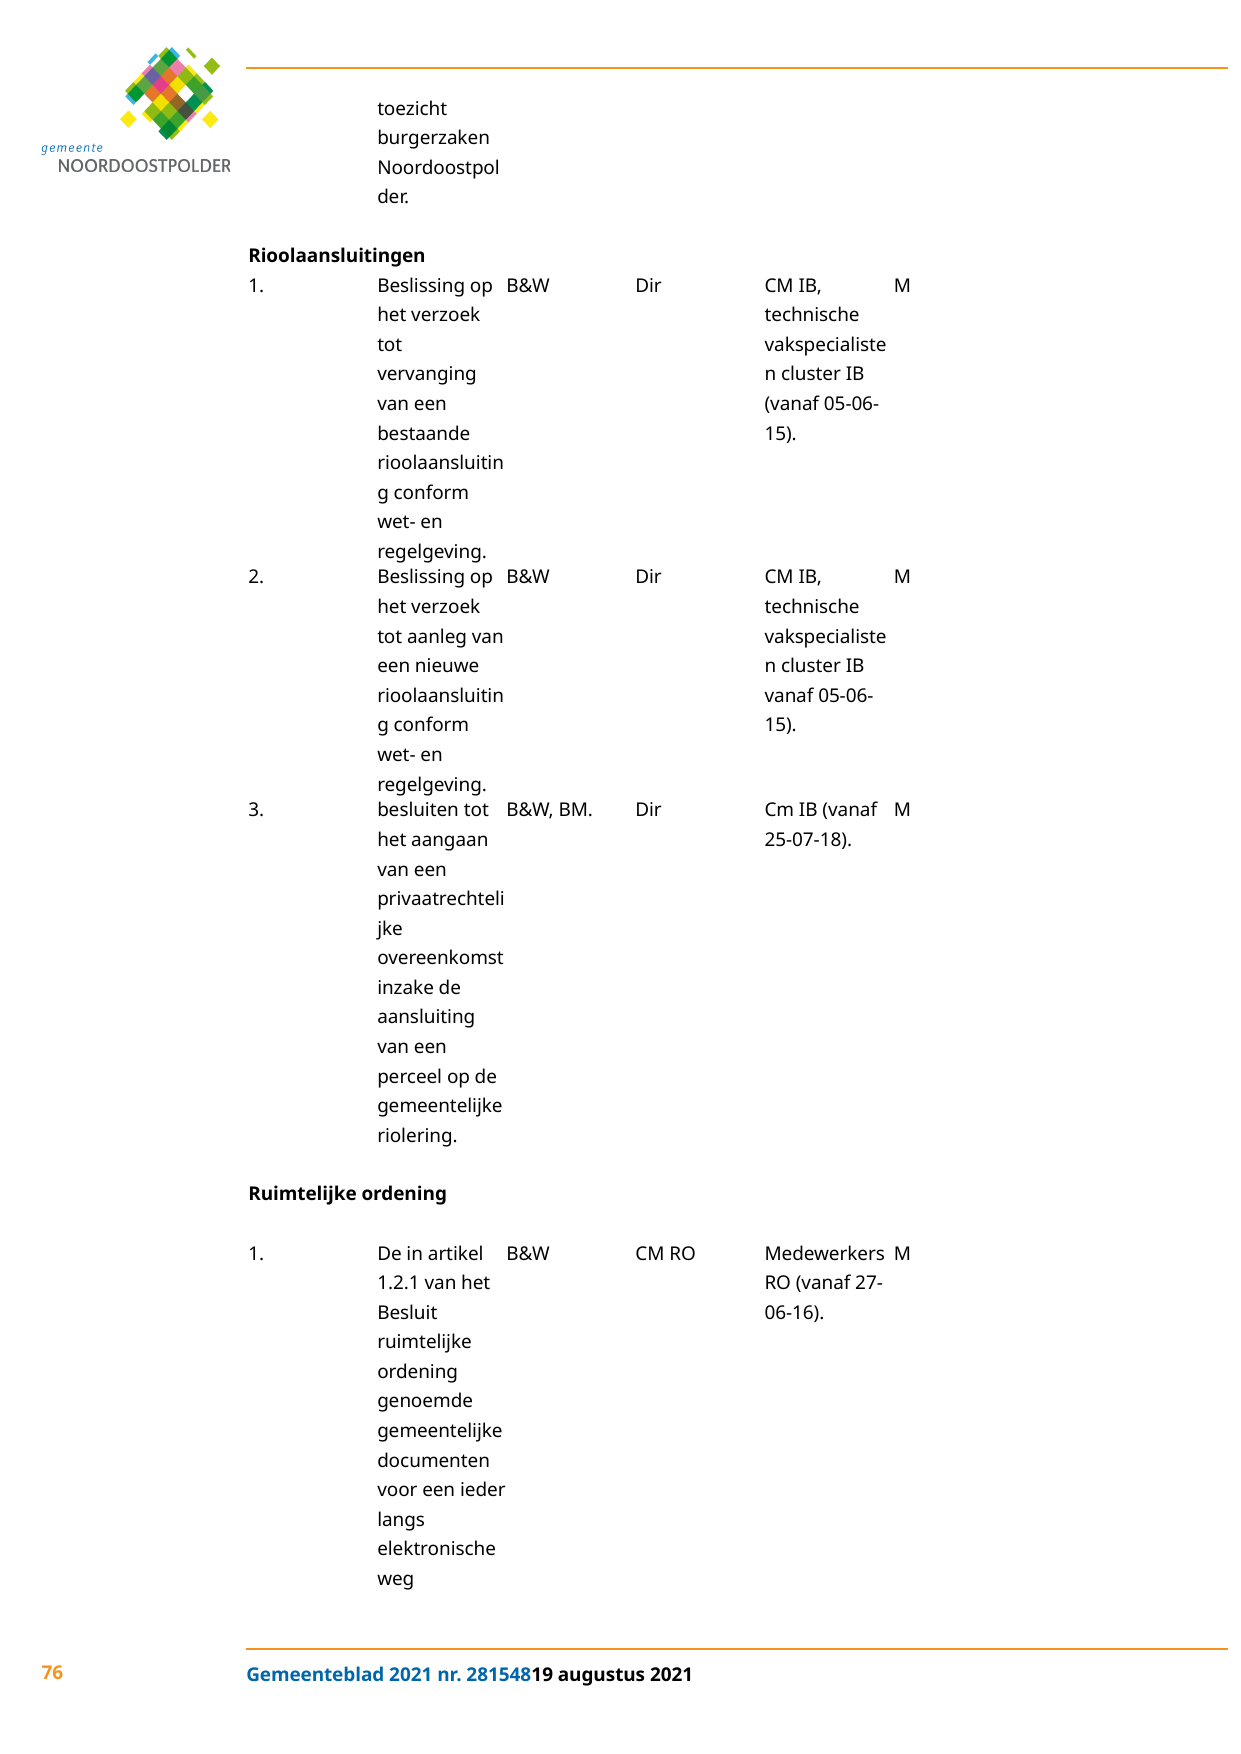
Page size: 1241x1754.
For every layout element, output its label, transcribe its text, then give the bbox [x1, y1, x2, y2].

table_cell Cm IB (vanaf 25-07-18). [764, 797, 893, 1148]
table_header 1. [248, 1240, 377, 1591]
table_cell 3. [248, 797, 377, 1148]
table_header B&W [506, 1240, 635, 1591]
table_cell M [894, 564, 1022, 797]
table_cell [764, 95, 893, 209]
table_cell [894, 95, 1022, 209]
table_cell B&W, BM. [506, 797, 635, 1148]
table_header Medewerkers RO (vanaf 27-06-16). [764, 1240, 893, 1591]
picture [41, 47, 231, 172]
table_header B&W [506, 272, 635, 564]
table_cell B&W [506, 564, 635, 797]
table_cell [635, 95, 764, 209]
table_cell CM IB, technische vakspecialisten cluster IB vanaf 05-06-15). [764, 564, 893, 797]
table_cell [1023, 797, 1152, 1148]
table_cell 2. [248, 564, 377, 797]
table_cell Dir [635, 564, 764, 797]
table_header CM RO [635, 1240, 764, 1591]
table_header De in artikel 1.2.1 van het Besluit ruimtelijke ordening genoemde gemeentelijke documenten voor een ieder langs elektronische weg [377, 1240, 506, 1591]
table_header [1023, 1240, 1152, 1591]
table_cell [506, 95, 635, 209]
table_header CM IB, technische vakspecialisten cluster IB (vanaf 05-06-15). [764, 272, 893, 564]
table_cell toezicht burgerzaken Noordoostpolder. [377, 95, 506, 209]
table_header 1. [248, 272, 377, 564]
table_cell [1023, 564, 1152, 797]
table_cell Dir [635, 797, 764, 1148]
table_cell Beslissing op het verzoek tot aanleg van een nieuwe rioolaansluiting conform wet- en regelgeving. [377, 564, 506, 797]
table_header [1023, 272, 1152, 564]
table_header M [894, 272, 1022, 564]
table_cell besluiten tot het aangaan van een privaatrechtelijke overeenkomst inzake de aansluiting van een perceel op de gemeentelijke riolering. [377, 797, 506, 1148]
table_header M [894, 1240, 1022, 1591]
table_cell [1023, 95, 1152, 209]
text Ruimtelijke ordening [248, 1181, 1152, 1206]
table_header Beslissing op het verzoek tot vervanging van een bestaande rioolaansluiting conform wet- en regelgeving. [377, 272, 506, 564]
table_cell [248, 95, 377, 209]
text Rioolaansluitingen [248, 242, 1152, 268]
table_header Dir [635, 272, 764, 564]
table_cell M [894, 797, 1022, 1148]
